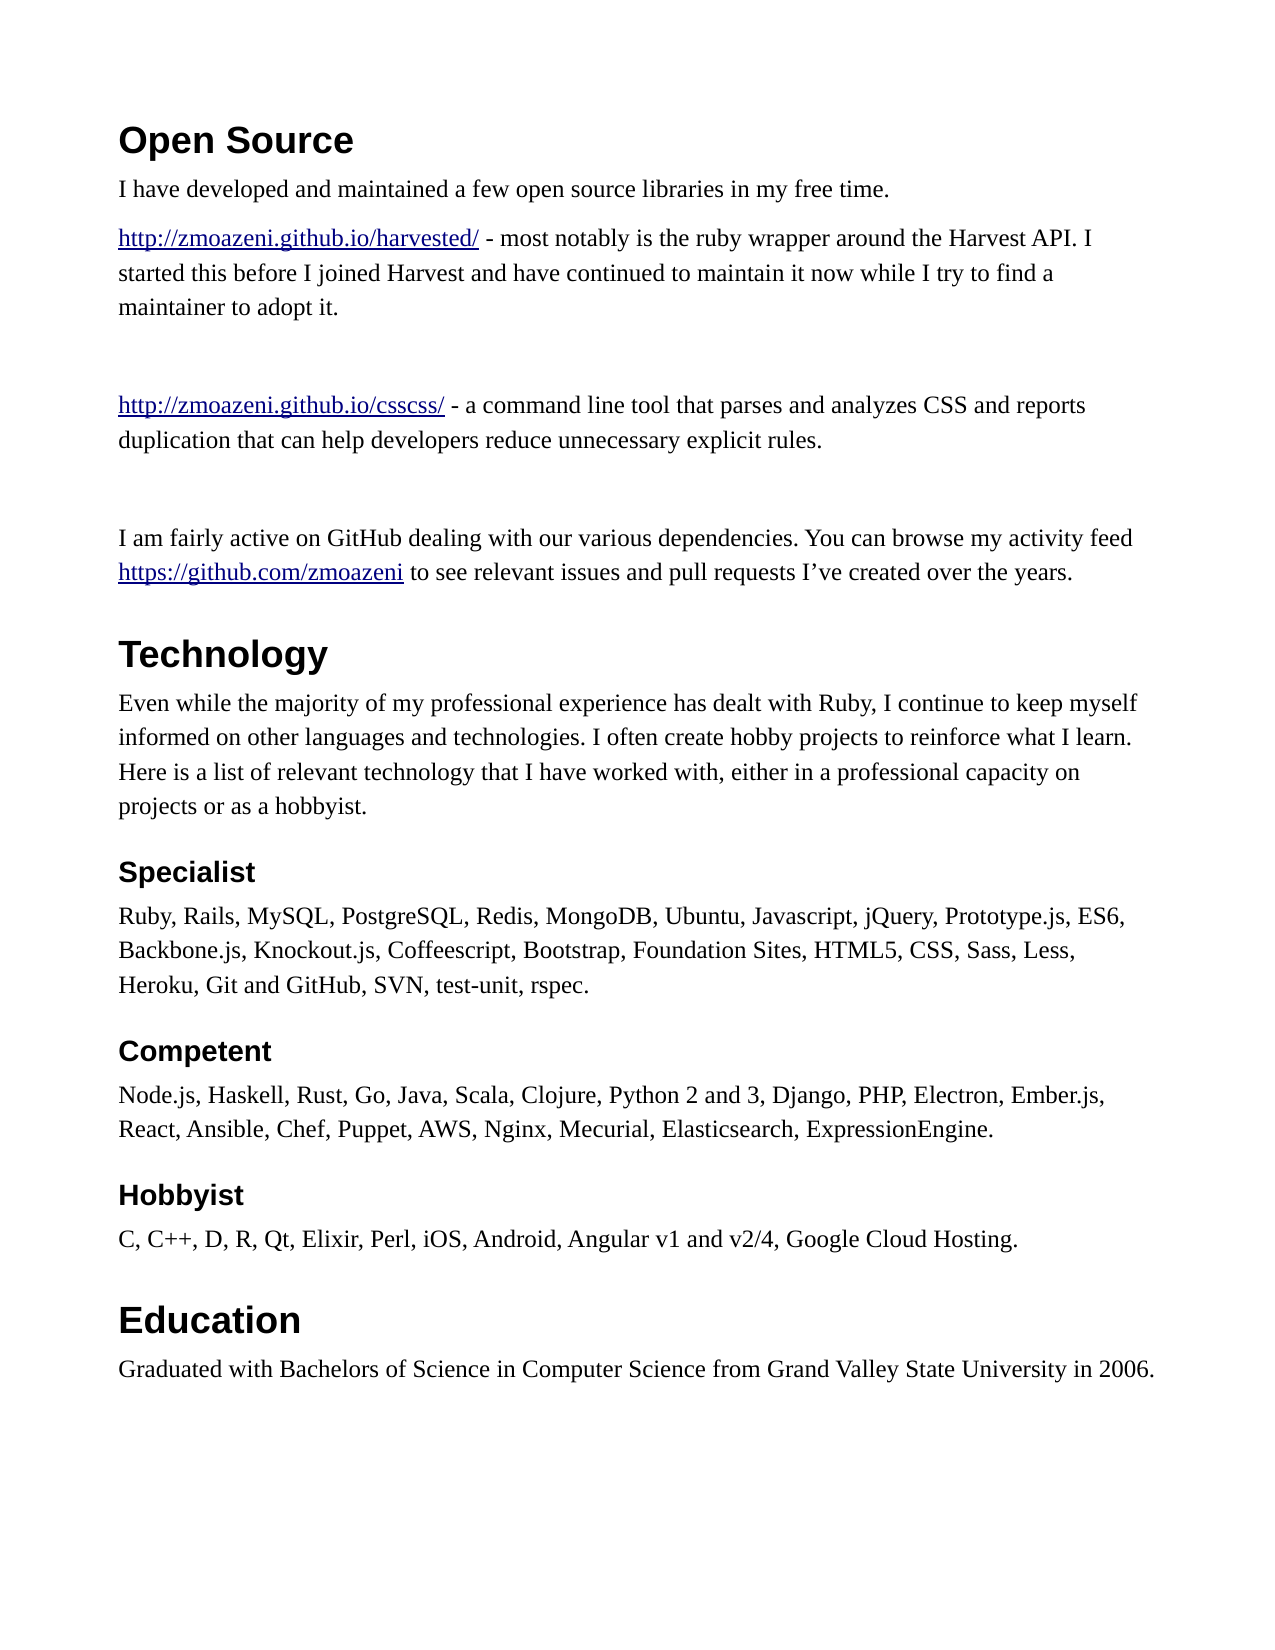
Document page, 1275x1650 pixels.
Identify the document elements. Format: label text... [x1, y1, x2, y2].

text I have developed and maintained a few open source libraries in my free time. [118, 174, 1157, 203]
text Node.js, Haskell, Rust, Go, Java, Scala, Clojure, Python 2 and 3, Django, PHP, Electron, Ember.js, React, Ansible, Chef, Puppet, AWS, Nginx, Mecurial, Elasticsearch, ExpressionEngine. [118, 1080, 1157, 1143]
text I am fairly active on GitHub dealing with our various dependencies. You can browse my activity feed https://github.com/zmoazeni to see relevant issues and pull requests I’ve created over the years. [118, 523, 1157, 586]
subtitle Specialist [118, 855, 1157, 888]
subtitle Education [118, 1298, 1157, 1342]
text Even while the majority of my professional experience has dealt with Ruby, I continue to keep myself informed on other languages and technologies. I often create hobby projects to reinforce what I learn. Here is a list of relevant technology that I have worked with, either in a professional capacity on projects or as a hobbyist. [118, 688, 1157, 820]
subtitle Technology [118, 632, 1157, 675]
text Graduated with Bachelors of Science in Computer Science from Grand Valley State University in 2006. [118, 1354, 1157, 1383]
subtitle Hobbyist [118, 1178, 1157, 1212]
text http://zmoazeni.github.io/harvested/ - most notably is the ruby wrapper around the Harvest API. I started this before I joined Harvest and have continued to maintain it now while I try to find a maintainer to adopt it. [118, 223, 1157, 321]
text Ruby, Rails, MySQL, PostgreSQL, Redis, MongoDB, Ubuntu, Javascript, jQuery, Prototype.js, ES6, Backbone.js, Knockout.js, Coffeescript, Bootstrap, Foundation Sites, HTML5, CSS, Sass, Less, Heroku, Git and GitHub, SVN, test-unit, rspec. [118, 901, 1157, 999]
text C, C++, D, R, Qt, Elixir, Perl, iOS, Android, Angular v1 and v2/4, Google Cloud Hosting. [118, 1224, 1157, 1253]
subtitle Competent [118, 1034, 1157, 1067]
text http://zmoazeni.github.io/csscss/ - a command line tool that parses and analyzes CSS and reports duplication that can help developers reduce unnecessary explicit rules. [118, 390, 1157, 454]
subtitle Open Source [118, 118, 1157, 162]
